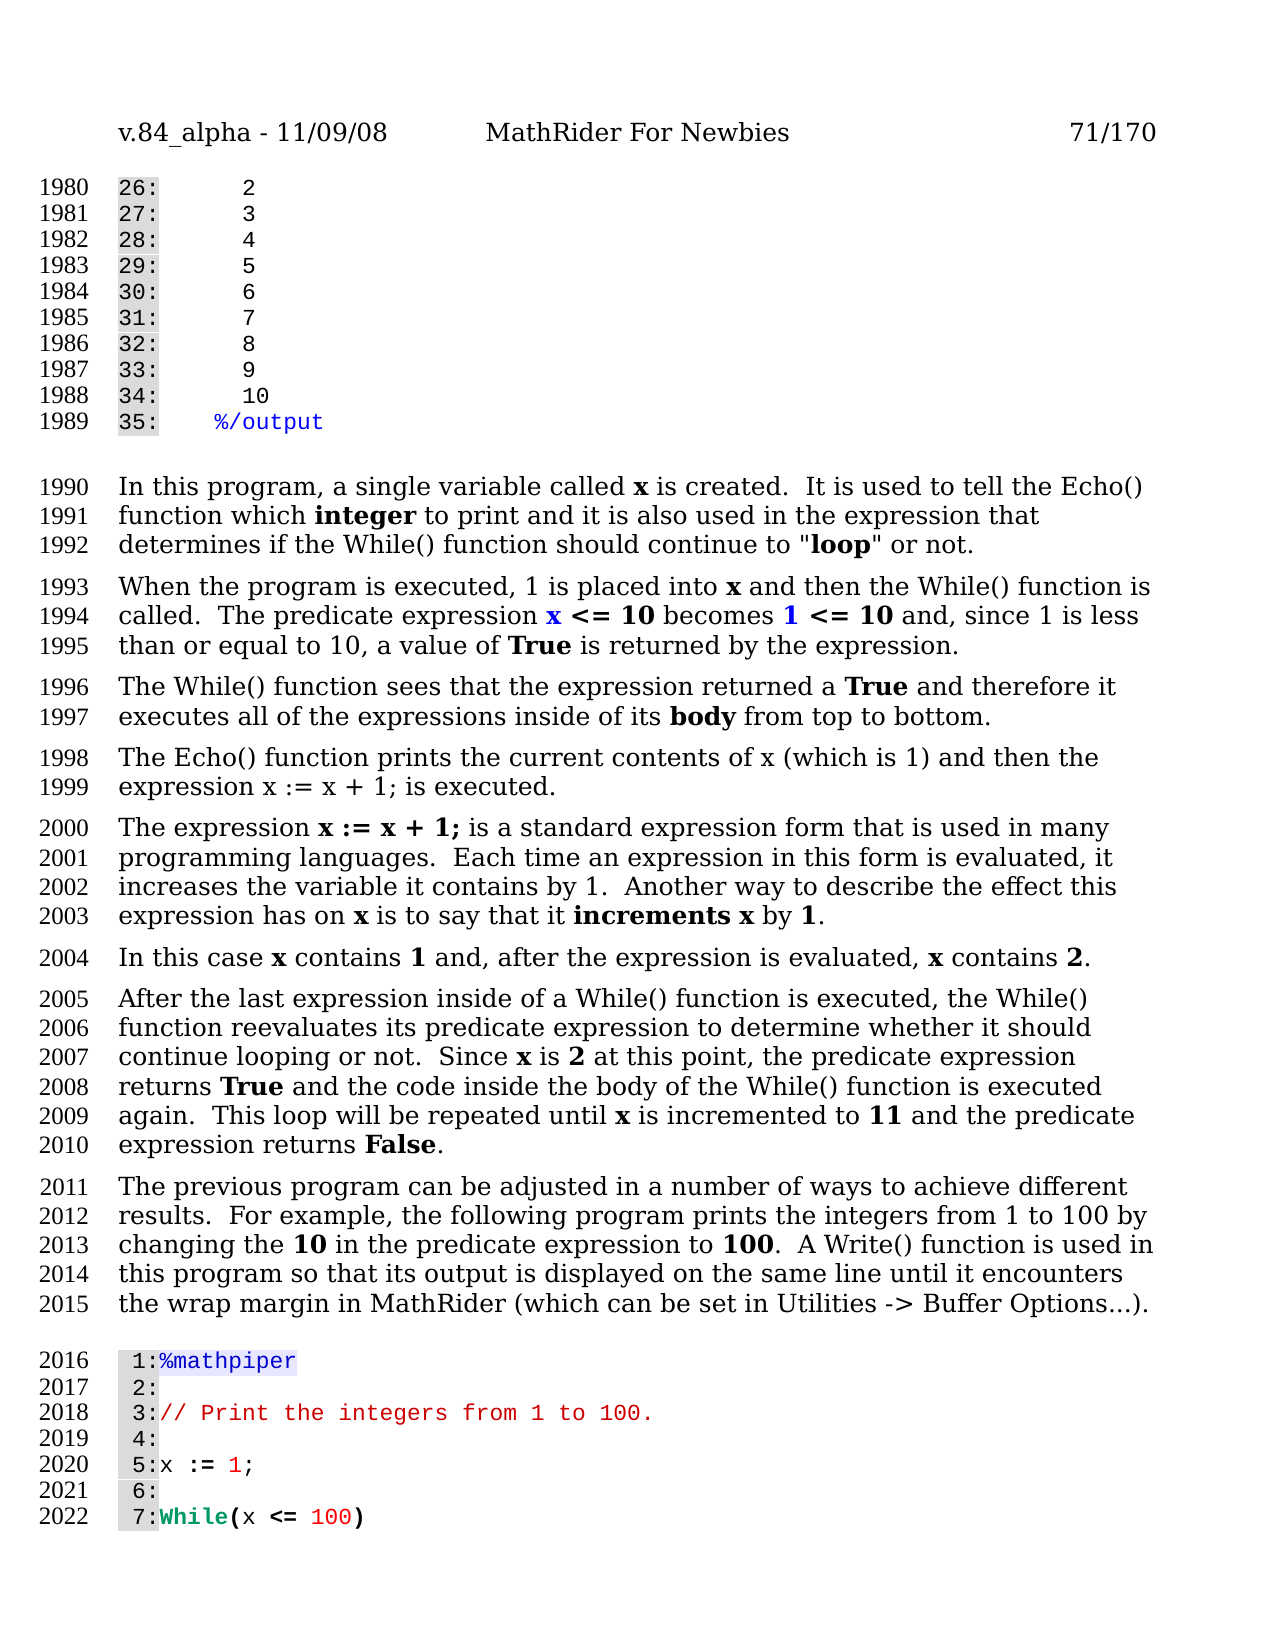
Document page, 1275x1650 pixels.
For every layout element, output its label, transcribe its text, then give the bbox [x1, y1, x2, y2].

text 31: 7 [118, 306, 1157, 332]
text 3:// Print the integers from 1 to 100. [118, 1402, 1157, 1428]
text The expression x := x + 1; is a standard expression form that is used in many programming languages. Each time an expression in this form is evaluated, it increases the variable it contains by 1. Another way to describe the effect this expression has on x is to say that it increments x by 1. [118, 813, 1157, 930]
text When the program is executed, 1 is placed into x and then the While() function is called. The predicate expression x <= 10 becomes 1 <= 10 and, since 1 is less than or equal to 10, a value of True is returned by the expression. [118, 572, 1157, 660]
text The While() function sees that the expression returned a True and therefore it executes all of the expressions inside of its body from top to bottom. [118, 672, 1157, 731]
text 5:x := 1; [118, 1454, 1157, 1479]
text 29: 5 [118, 254, 1157, 281]
text In this program, a single variable called x is created. It is used to tell the Echo() function which integer to print and it is also used in the expression that determines if the While() function should continue to "loop" or not. [118, 472, 1157, 560]
text 2: [118, 1376, 1157, 1402]
text The Echo() function prints the current contents of x (which is 1) and then the expression x := x + 1; is executed. [118, 743, 1157, 801]
text 4: [118, 1428, 1157, 1454]
text 6: [118, 1479, 1157, 1506]
text The previous program can be adjusted in a number of ways to achieve different results. For example, the following program prints the integers from 1 to 100 by changing the 10 in the predicate expression to 100. A Write() function is used in this program so that its output is displayed on the same line until it encounters the wrap margin in MathRider (which can be set in Utilities -> Buffer Options...). [118, 1172, 1157, 1318]
text 1:%mathpiper [118, 1350, 1157, 1376]
text 33: 9 [118, 358, 1157, 384]
text 32: 8 [118, 332, 1157, 358]
text 26: 2 [118, 177, 1157, 203]
text 35: %/output [118, 410, 1157, 436]
text 28: 4 [118, 229, 1157, 254]
text 34: 10 [118, 384, 1157, 410]
text After the last expression inside of a While() function is executed, the While() function reevaluates its predicate expression to determine whether it should continue looping or not. Since x is 2 at this point, the predicate expression returns True and the code inside the body of the While() function is executed again. This loop will be repeated until x is incremented to 11 and the predicate expression returns False. [118, 984, 1157, 1160]
text 7:While(x <= 100) [118, 1506, 1157, 1531]
text 27: 3 [118, 203, 1157, 229]
text 30: 6 [118, 281, 1157, 306]
text In this case x contains 1 and, after the expression is evaluated, x contains 2. [118, 942, 1157, 972]
